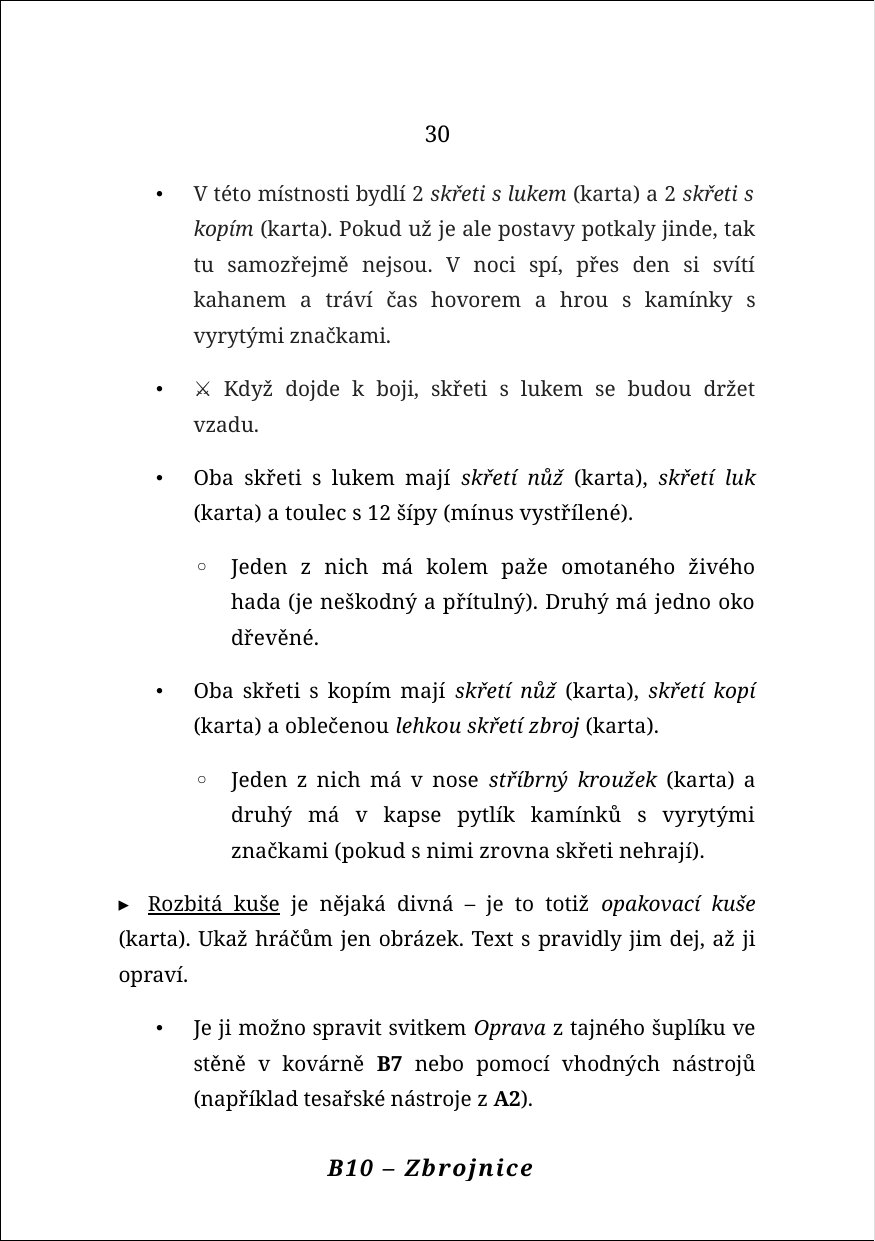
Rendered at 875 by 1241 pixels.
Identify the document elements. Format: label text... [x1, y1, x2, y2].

list ⚔ Když dojde k boji, skřeti s lukem se budou držet vzadu. [156, 374, 756, 438]
list V této místnosti bydlí 2 skřeti s lukem (karta) a 2 skřeti s kopím (karta). Pokud už je ale postavy potkaly jinde, tak tu samozřejmě nejsou. V noci spí, přes den si svítí kahanem a tráví čas hovorem a hrou s kamínky s vyrytými značkami. [156, 179, 756, 349]
list Jeden z nich má v nose stříbrný kroužek (karta) a druhý má v kapse pytlík kamínků s vyrytými značkami (pokud s nimi zrovna skřeti nehrají). [193, 765, 756, 864]
list Oba skřeti s kopím mají skřetí nůž (karta), skřetí kopí (karta) a oblečenou lehkou skřetí zbroj (karta). [156, 676, 756, 740]
list Jeden z nich má kolem paže omotaného živého hada (je neškodný a přítulný). Druhý má jedno oko dřevěné. [193, 552, 756, 651]
list Oba skřeti s lukem mají skřetí nůž (karta), skřetí luk (karta) a toulec s 12 šípy (mínus vystřílené). [156, 463, 756, 527]
text ▸ Rozbitá kuše je nějaká divná – je to totiž opakovací kuše (karta). Ukaž hráčům jen obrázek. Text s pravidly jim dej, až ji opraví. [118, 889, 756, 988]
list Je ji možno spravit svitkem Oprava z tajného šuplíku ve stěně v kovárně B7 nebo pomocí vhodných nástrojů (například tesařské nástroje z A2). [156, 1013, 756, 1113]
